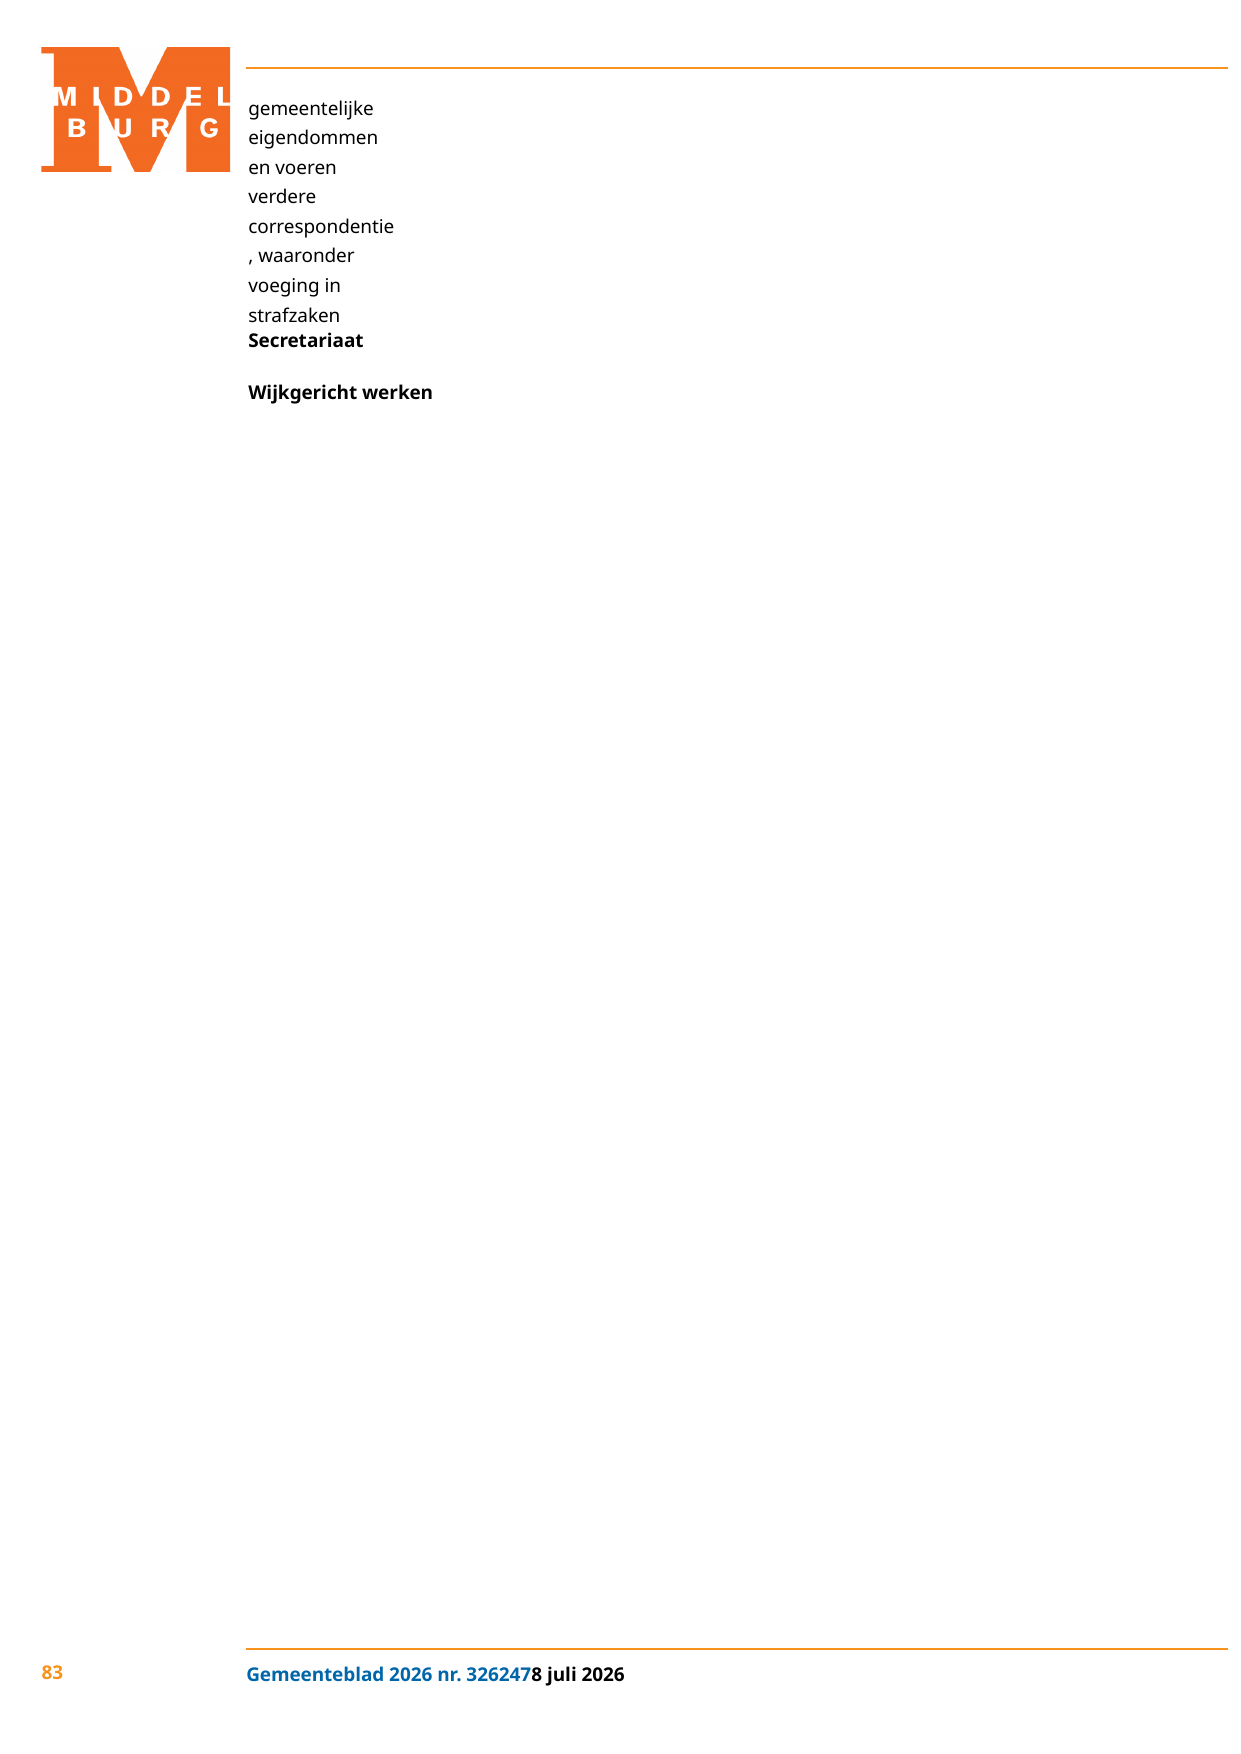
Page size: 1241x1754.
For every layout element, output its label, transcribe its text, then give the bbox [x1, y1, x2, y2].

table_cell [399, 95, 549, 328]
table_cell [850, 405, 1001, 431]
table_cell [850, 95, 1001, 328]
table_cell [248, 353, 398, 379]
table_cell [549, 405, 700, 431]
table_cell Secretariaat [248, 328, 1152, 353]
table_cell [1001, 353, 1152, 379]
table_cell [248, 405, 398, 431]
table_cell [549, 95, 700, 328]
picture [41, 47, 231, 172]
table_cell Wijkgericht werken [248, 379, 1152, 405]
table_cell [700, 95, 850, 328]
table_cell [700, 353, 850, 379]
table_cell [1001, 405, 1152, 431]
table_cell [850, 353, 1001, 379]
table_cell [399, 405, 549, 431]
table_cell [399, 353, 549, 379]
table_cell [1001, 95, 1152, 328]
table_cell [700, 405, 850, 431]
table_cell [549, 353, 700, 379]
table_cell gemeentelijke eigendommen en voeren verdere correspondentie, waaronder voeging in strafzaken [248, 95, 398, 328]
